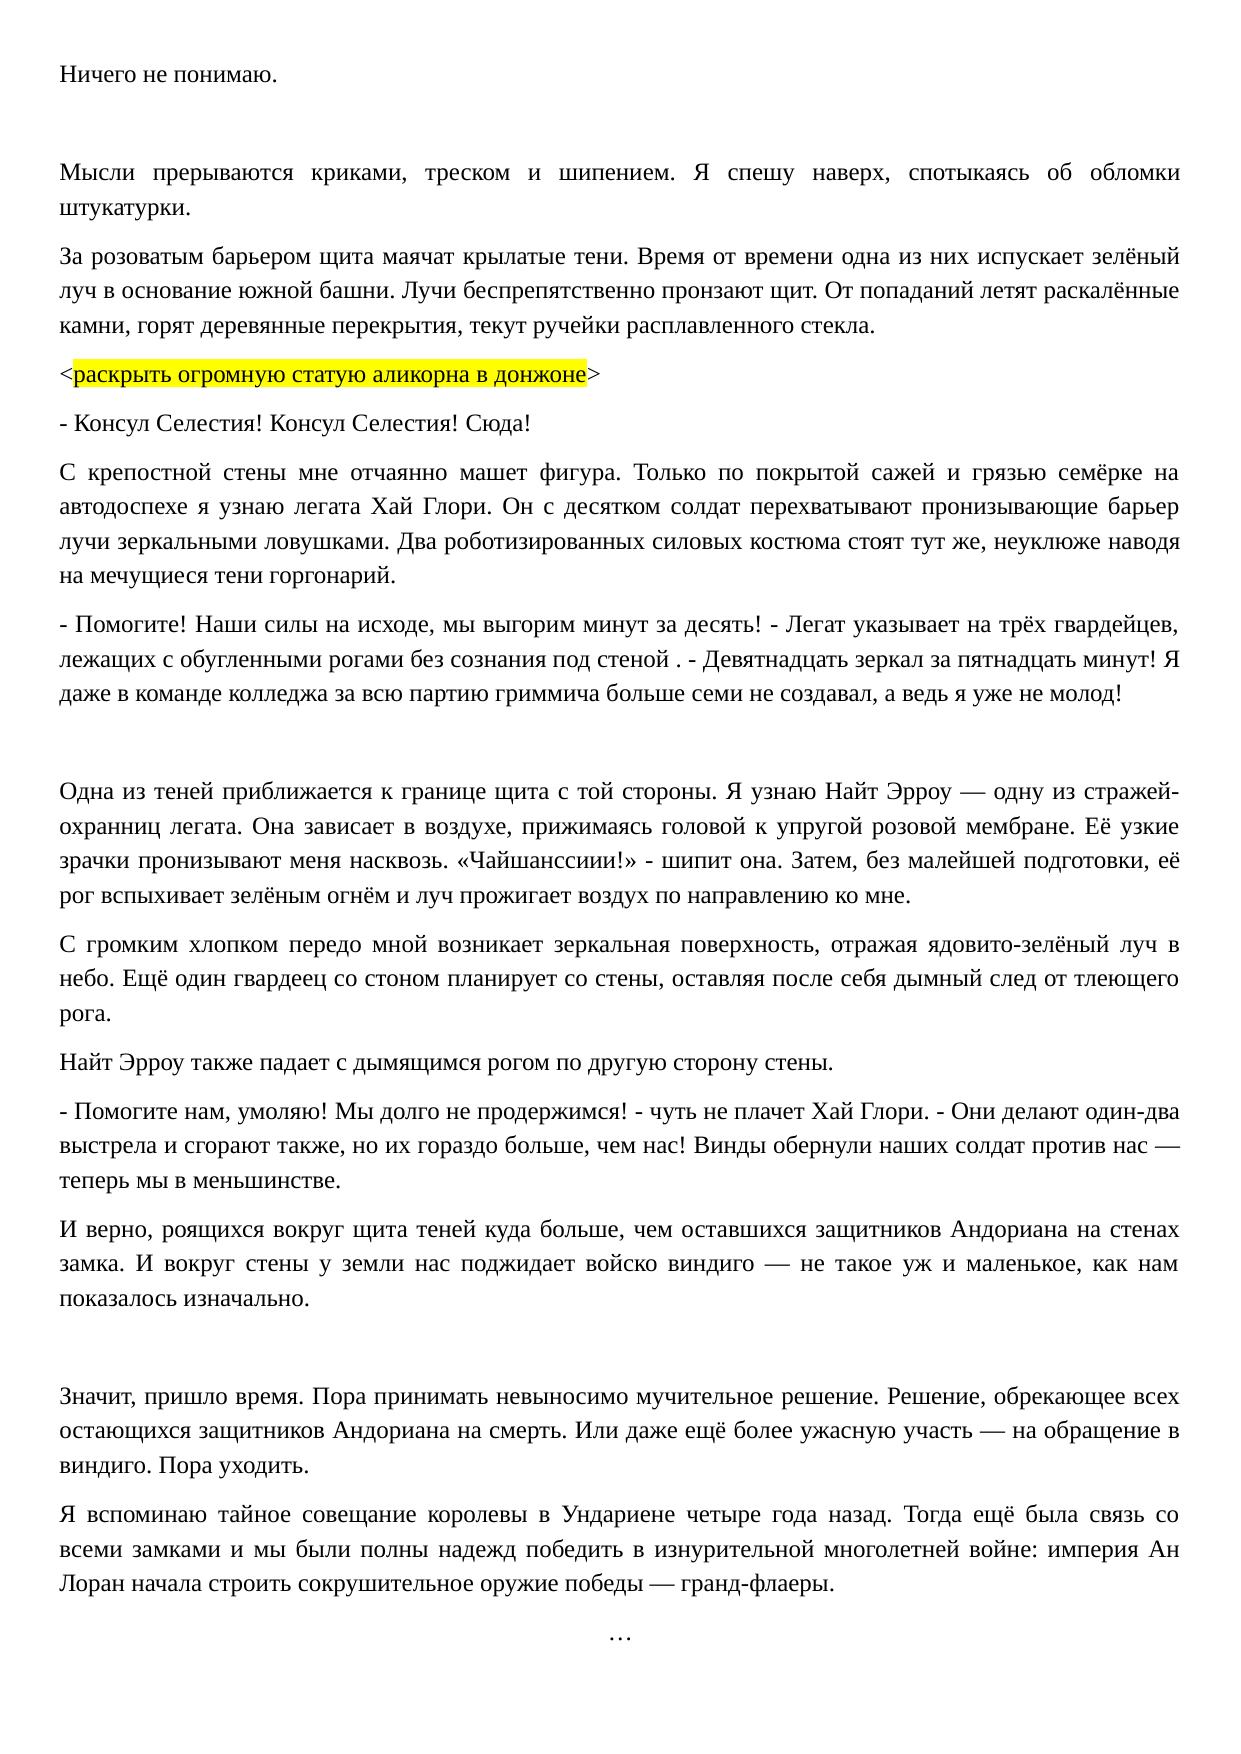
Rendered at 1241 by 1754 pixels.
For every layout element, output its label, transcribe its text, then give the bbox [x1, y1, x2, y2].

text - Помогите! Наши силы на исходе, мы выгорим минут за десять! - Легат указывает на трёх гвардейцев, лежащих с обугленными рогами без сознания под стеной . - Девятнадцать зеркал за пятнадцать минут! Я даже в команде колледжа за всю партию гриммича больше семи не создавал, а ведь я уже не молод! [59, 609, 1181, 707]
text Мысли прерываются криками, треском и шипением. Я спешу наверх, спотыкаясь об обломки штукатурки. [59, 157, 1181, 220]
text - Помогите нам, умоляю! Мы долго не продержимся! - чуть не плачет Хай Глори. - Они делают один-два выстрела и сгорают также, но их гораздо больше, чем нас! Винды обернули наших солдат против нас — теперь мы в меньшинстве. [59, 1096, 1181, 1194]
text Найт Эрроу также падает с дымящимся рогом по другую сторону стены. [59, 1047, 1181, 1076]
text Я вспоминаю тайное совещание королевы в Ундариене четыре года назад. Тогда ещё была связь со всеми замками и мы были полны надежд победить в изнурительной многолетней войне: империя Ан Лоран начала строить сокрушительное оружие победы — гранд-флаеры. [59, 1499, 1181, 1597]
text Ничего не понимаю. [59, 59, 1181, 88]
text За розоватым барьером щита маячат крылатые тени. Время от времени одна из них испускает зелёный луч в основание южной башни. Лучи беспрепятственно пронзают щит. От попаданий летят раскалённые камни, горят деревянные перекрытия, текут ручейки расплавленного стекла. [59, 241, 1181, 338]
text С крепостной стены мне отчаянно машет фигура. Только по покрытой сажей и грязью семёрке на автодоспехе я узнаю легата Хай Глори. Он с десятком солдат перехватывают пронизывающие барьер лучи зеркальными ловушками. Два роботизированных силовых костюма стоят тут же, неуклюже наводя на мечущиеся тени горгонарий. [59, 457, 1181, 589]
text С громким хлопком передо мной возникает зеркальная поверхность, отражая ядовито-зелёный луч в небо. Ещё один гвардеец со стоном планирует со стены, оставляя после себя дымный след от тлеющего рога. [59, 929, 1181, 1027]
text <раскрыть огромную статую аликорна в донжоне> [59, 359, 1181, 387]
text Одна из теней приближается к границе щита с той стороны. Я узнаю Найт Эрроу — одну из стражей-охранниц легата. Она зависает в воздухе, прижимаясь головой к упругой розовой мембране. Её узкие зрачки пронизывают меня насквозь. «Чайшанссиии!» - шипит она. Затем, без малейшей подготовки, её рог вспыхивает зелёным огнём и луч прожигает воздух по направлению ко мне. [59, 776, 1181, 909]
text Значит, пришло время. Пора принимать невыносимо мучительное решение. Решение, обрекающее всех остающихся защитников Андориана на смерть. Или даже ещё более ужасную участь — на обращение в виндиго. Пора уходить. [59, 1381, 1181, 1479]
text … [59, 1617, 1181, 1646]
text И верно, роящихся вокруг щита теней куда больше, чем оставшихся защитников Андориана на стенах замка. И вокруг стены у земли нас поджидает войско виндиго — не такое уж и маленькое, как нам показалось изначально. [59, 1214, 1181, 1312]
text - Консул Селестия! Консул Селестия! Сюда! [59, 408, 1181, 437]
